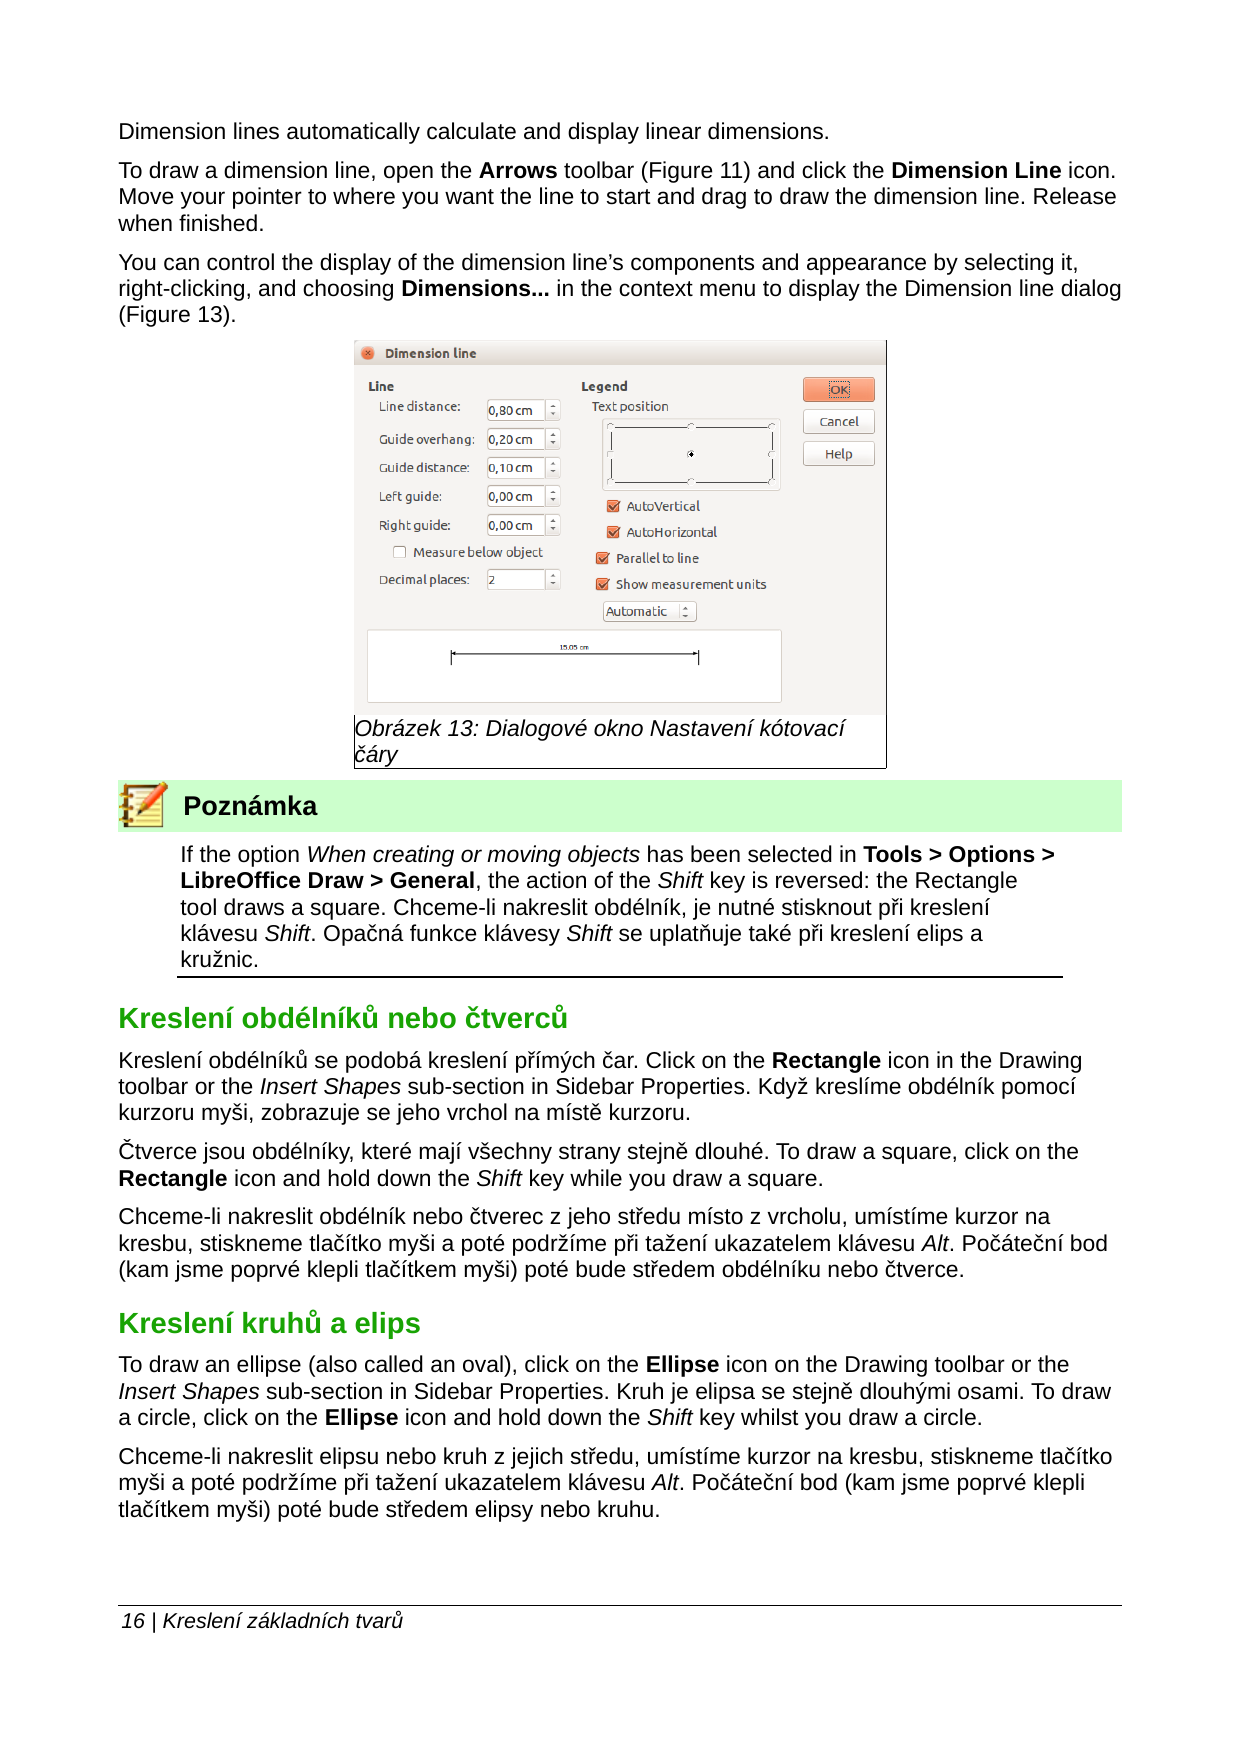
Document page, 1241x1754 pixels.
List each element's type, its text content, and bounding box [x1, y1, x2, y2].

text To draw a dimension line, open the Arrows toolbar (Figure 11) and click the Dimension Line icon. Move your pointer to where you want the line to start and drag to draw the dimension line. Release when finished. [118, 157, 1122, 236]
subtitle Poznámka [118, 780, 1122, 832]
text You can control the display of the dimension line’s components and appearance by selecting it, right-clicking, and choosing Dimensions... in the context menu to display the Dimension line dialog (Figure 13). [118, 248, 1122, 328]
text Kreslení obdélníků se podobá kreslení přímých čar. Click on the Rectangle icon in the Drawing toolbar or the Insert Shapes sub-section in Sidebar Properties. Když kreslíme obdélník pomocí kurzoru myši, zobrazuje se jeho vrchol na místě kurzoru. [118, 1047, 1122, 1126]
subtitle Kreslení obdélníků nebo čtverců [118, 1001, 1122, 1035]
picture [354, 340, 887, 715]
text If the option When creating or moving objects has been selected in Tools > Options > LibreOffice Draw > General, the action of the Shift key is reversed: the Rectangle tool draws a square. Chceme-li nakreslit obdélník, je nutné stisknout při kreslení klávesu Shift. Opačná funkce klávesy Shift se uplatňuje také při kreslení elips a kružnic. [177, 838, 1063, 976]
text To draw an ellipse (also called an oval), click on the Ellipse icon on the Drawing toolbar or the Insert Shapes sub-section in Sidebar Properties. Kruh je elipsa se stejně dlouhými osami. To draw a circle, click on the Ellipse icon and hold down the Shift key whilst you draw a circle. [118, 1351, 1122, 1430]
text Dimension lines automatically calculate and display linear dimensions. [118, 118, 1122, 144]
text Čtverce jsou obdélníky, které mají všechny strany stejně dlouhé. To draw a square, click on the Rectangle icon and hold down the Shift key while you draw a square. [118, 1138, 1122, 1191]
text Obrázek 13: Dialogové okno Nastavení kótovací čáry [355, 715, 886, 768]
text Chceme-li nakreslit obdélník nebo čtverec z jeho středu místo z vrcholu, umístíme kurzor na kresbu, stiskneme tlačítko myši a poté podržíme při tažení ukazatelem klávesu Alt. Počáteční bod (kam jsme poprvé klepli tlačítkem myši) poté bude středem obdélníku nebo čtverce. [118, 1203, 1122, 1282]
text Chceme-li nakreslit elipsu nebo kruh z jejich středu, umístíme kurzor na kresbu, stiskneme tlačítko myši a poté podržíme při tažení ukazatelem klávesu Alt. Počáteční bod (kam jsme poprvé klepli tlačítkem myši) poté bude středem elipsy nebo kruhu. [118, 1443, 1122, 1522]
subtitle Kreslení kruhů a elips [118, 1306, 1122, 1339]
picture [119, 780, 170, 831]
